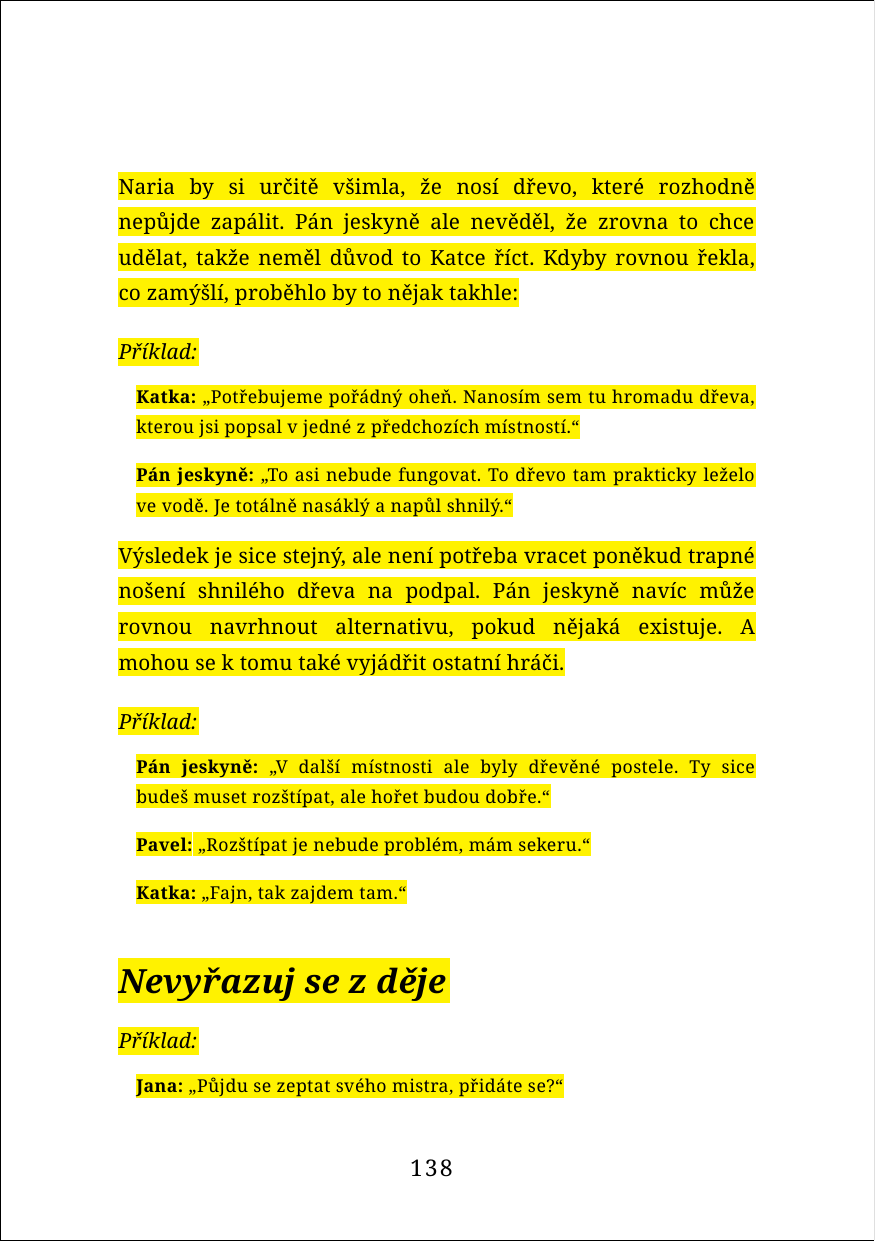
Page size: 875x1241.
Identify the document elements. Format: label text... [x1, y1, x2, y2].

text Výsledek je sice stejný, ale není potřeba vracet poněkud trapné nošení shnilého dřeva na podpal. Pán jeskyně navíc může rovnou navrhnout alternativu, pokud nějaká existuje. A mohou se k tomu také vyjádřit ostatní hráči. [118, 541, 756, 676]
text Příklad: [118, 707, 756, 735]
text Pán jeskyně: „V další místnosti ale byly dřevěné postele. Ty sice budeš muset rozštípat, ale hořet budou dobře.“ [136, 754, 756, 808]
subtitle Nevyřazuj se z děje [118, 958, 756, 1003]
text Katka: „Fajn, tak zajdem tam.“ [136, 880, 756, 904]
text Katka: „Potřebujeme pořádný oheň. Nanosím sem tu hromadu dřeva, kterou jsi popsal v jedné z předchozích místností.“ [136, 385, 756, 439]
text Příklad: [118, 337, 756, 366]
text Pán jeskyně: „To asi nebude fungovat. To dřevo tam prakticky leželo ve vodě. Je totálně nasáklý a napůl shnilý.“ [136, 463, 756, 517]
text Příklad: [118, 1027, 756, 1055]
text Pavel: „Rozštípat je nebude problém, mám sekeru.“ [136, 832, 756, 856]
text Jana: „Půjdu se zeptat svého mistra, přidáte se?“ [136, 1074, 756, 1098]
text Naria by si určitě všimla, že nosí dřevo, které rozhodně nepůjde zapálit. Pán jeskyně ale nevěděl, že zrovna to chce udělat, takže neměl důvod to Katce říct. Kdyby rovnou řekla, co zamýšlí, proběhlo by to nějak takhle: [118, 172, 756, 307]
